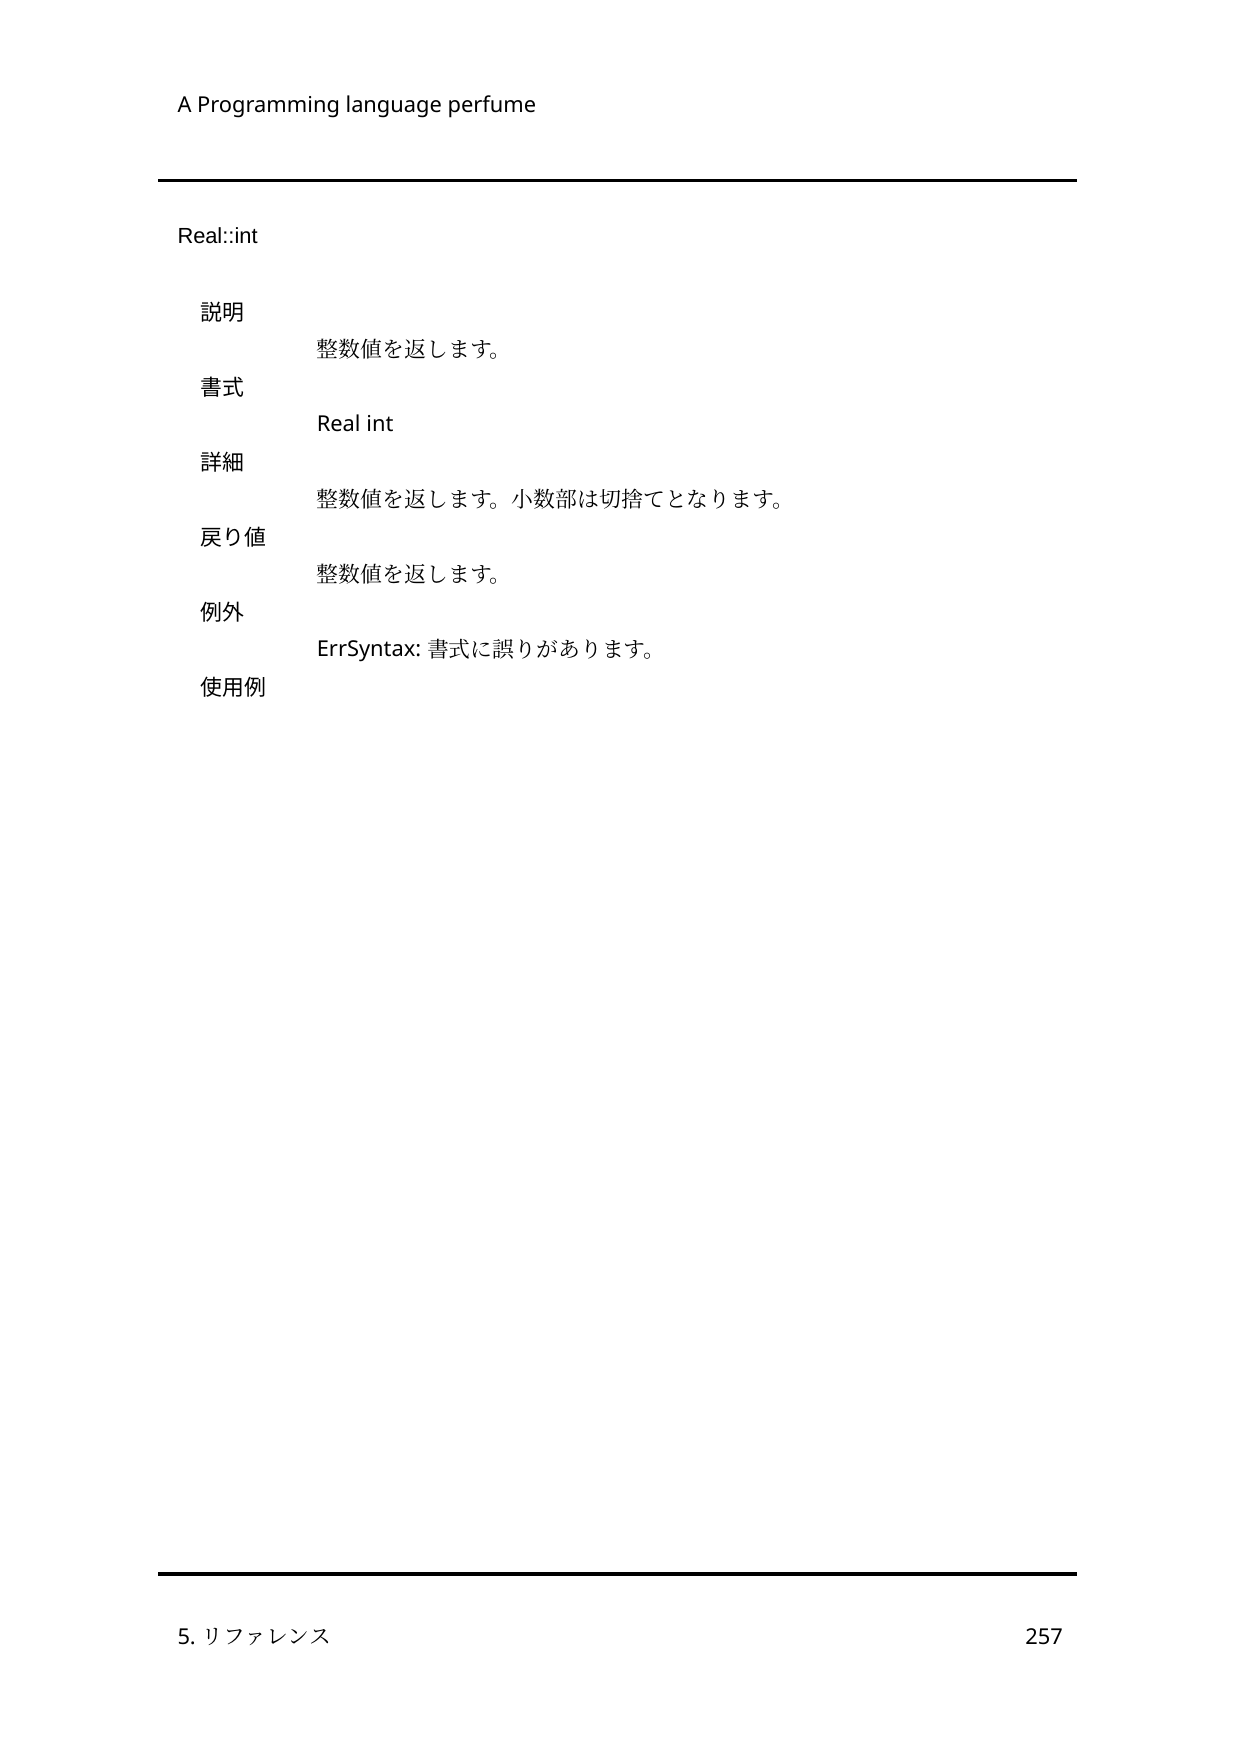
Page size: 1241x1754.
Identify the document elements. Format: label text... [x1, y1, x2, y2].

subtitle Real::int [177, 217, 1063, 254]
table_cell 詳細 [200, 442, 317, 517]
table_cell 書式 [200, 367, 317, 442]
table_cell [317, 667, 1063, 742]
table_cell 戻り値 [200, 517, 317, 592]
table_cell Real int [317, 367, 1063, 442]
table_cell 例外 [200, 592, 317, 667]
table_cell 整数値を返します。 [317, 517, 1063, 592]
table_cell 整数値を返します。小数部は切捨てとなります。 [317, 442, 1063, 517]
table_cell 使用例 [200, 667, 317, 742]
table_header 説明 [200, 292, 317, 367]
table_header 整数値を返します。 [317, 292, 1063, 367]
table_cell ErrSyntax: 書式に誤りがあります。 [317, 592, 1063, 667]
